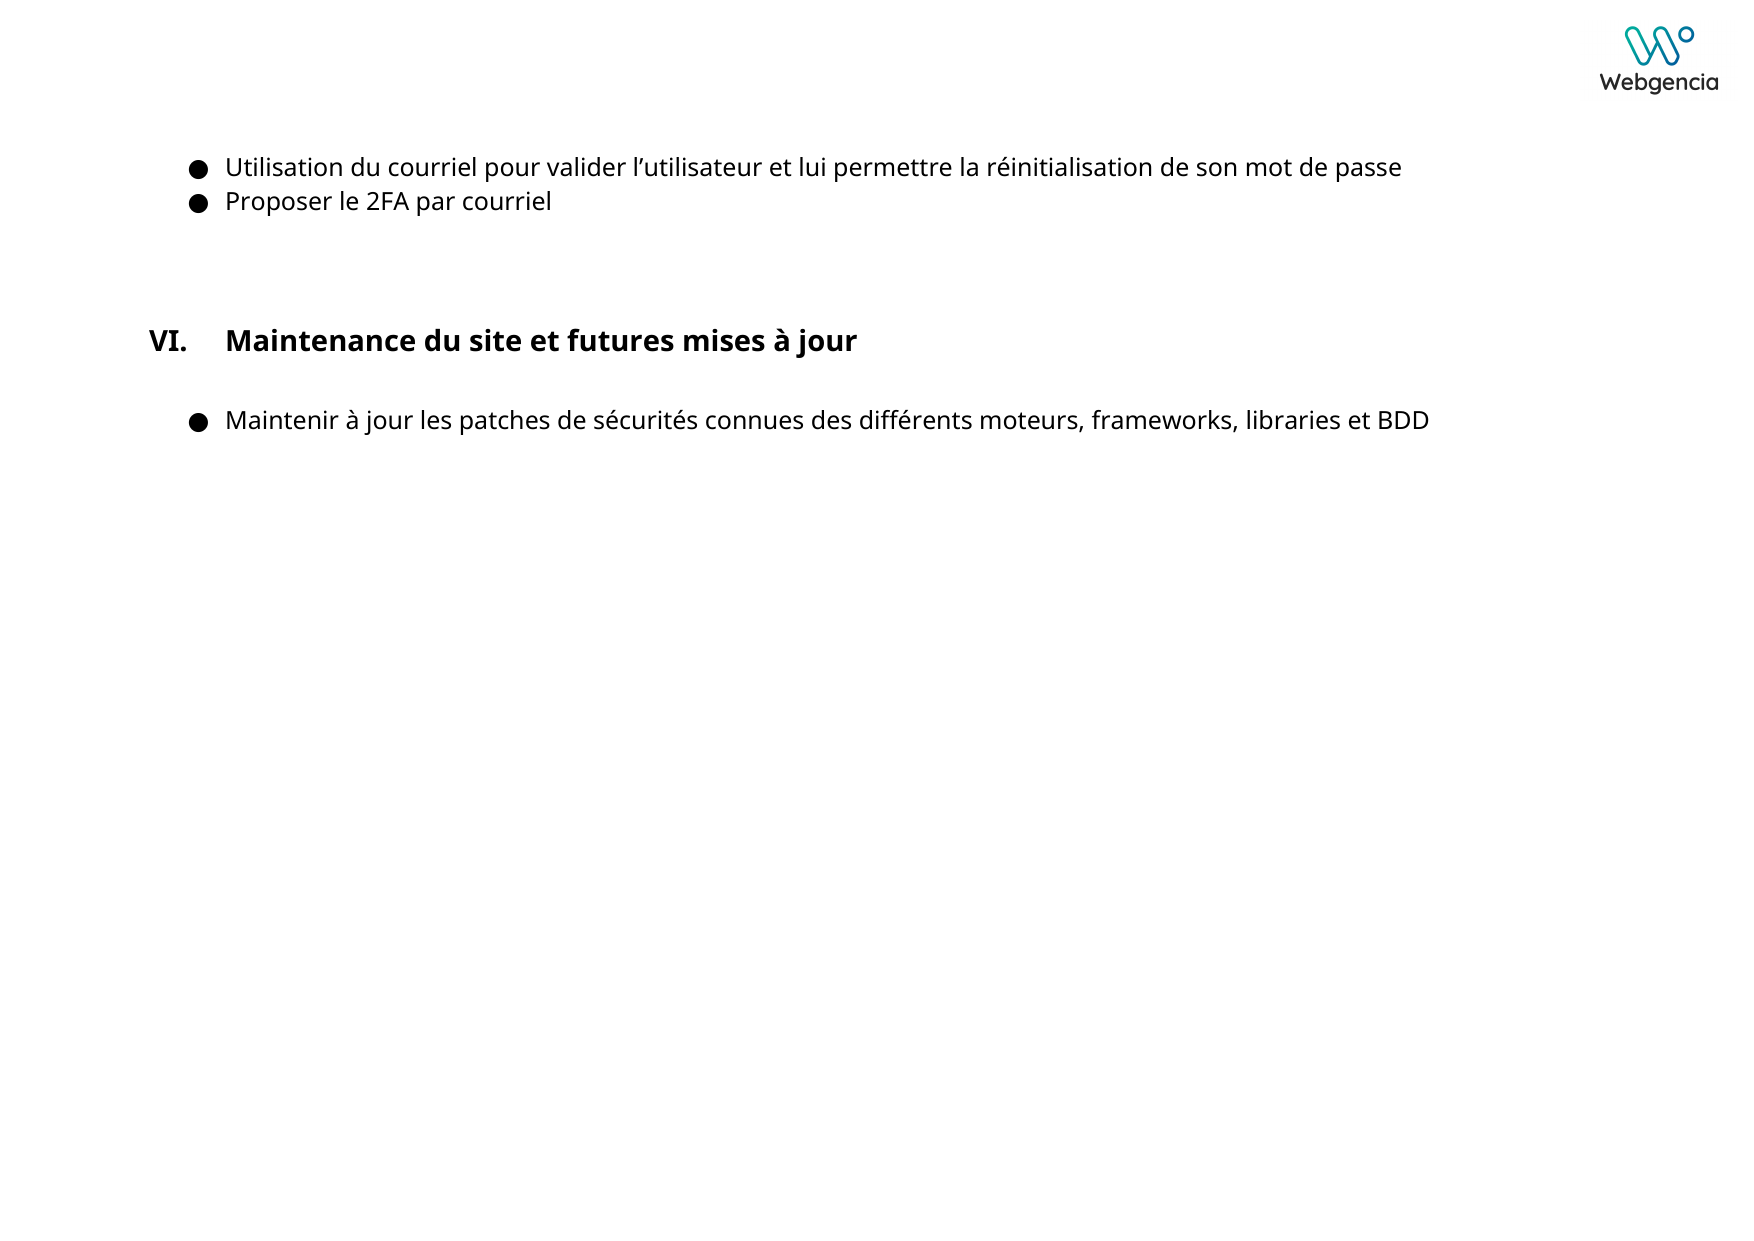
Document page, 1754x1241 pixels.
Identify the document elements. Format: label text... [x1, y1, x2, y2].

picture [1580, 20, 1739, 101]
list Maintenir à jour les patches de sécurités connues des différents moteurs, frameworks, libraries et BDD [187, 403, 1604, 437]
list Utilisation du courriel pour valider l’utilisateur et lui permettre la réinitialisation de son mot de passe [187, 150, 1604, 184]
list Proposer le 2FA par courriel [187, 184, 1604, 252]
subtitle Maintenance du site et futures mises à jour [187, 320, 1604, 403]
